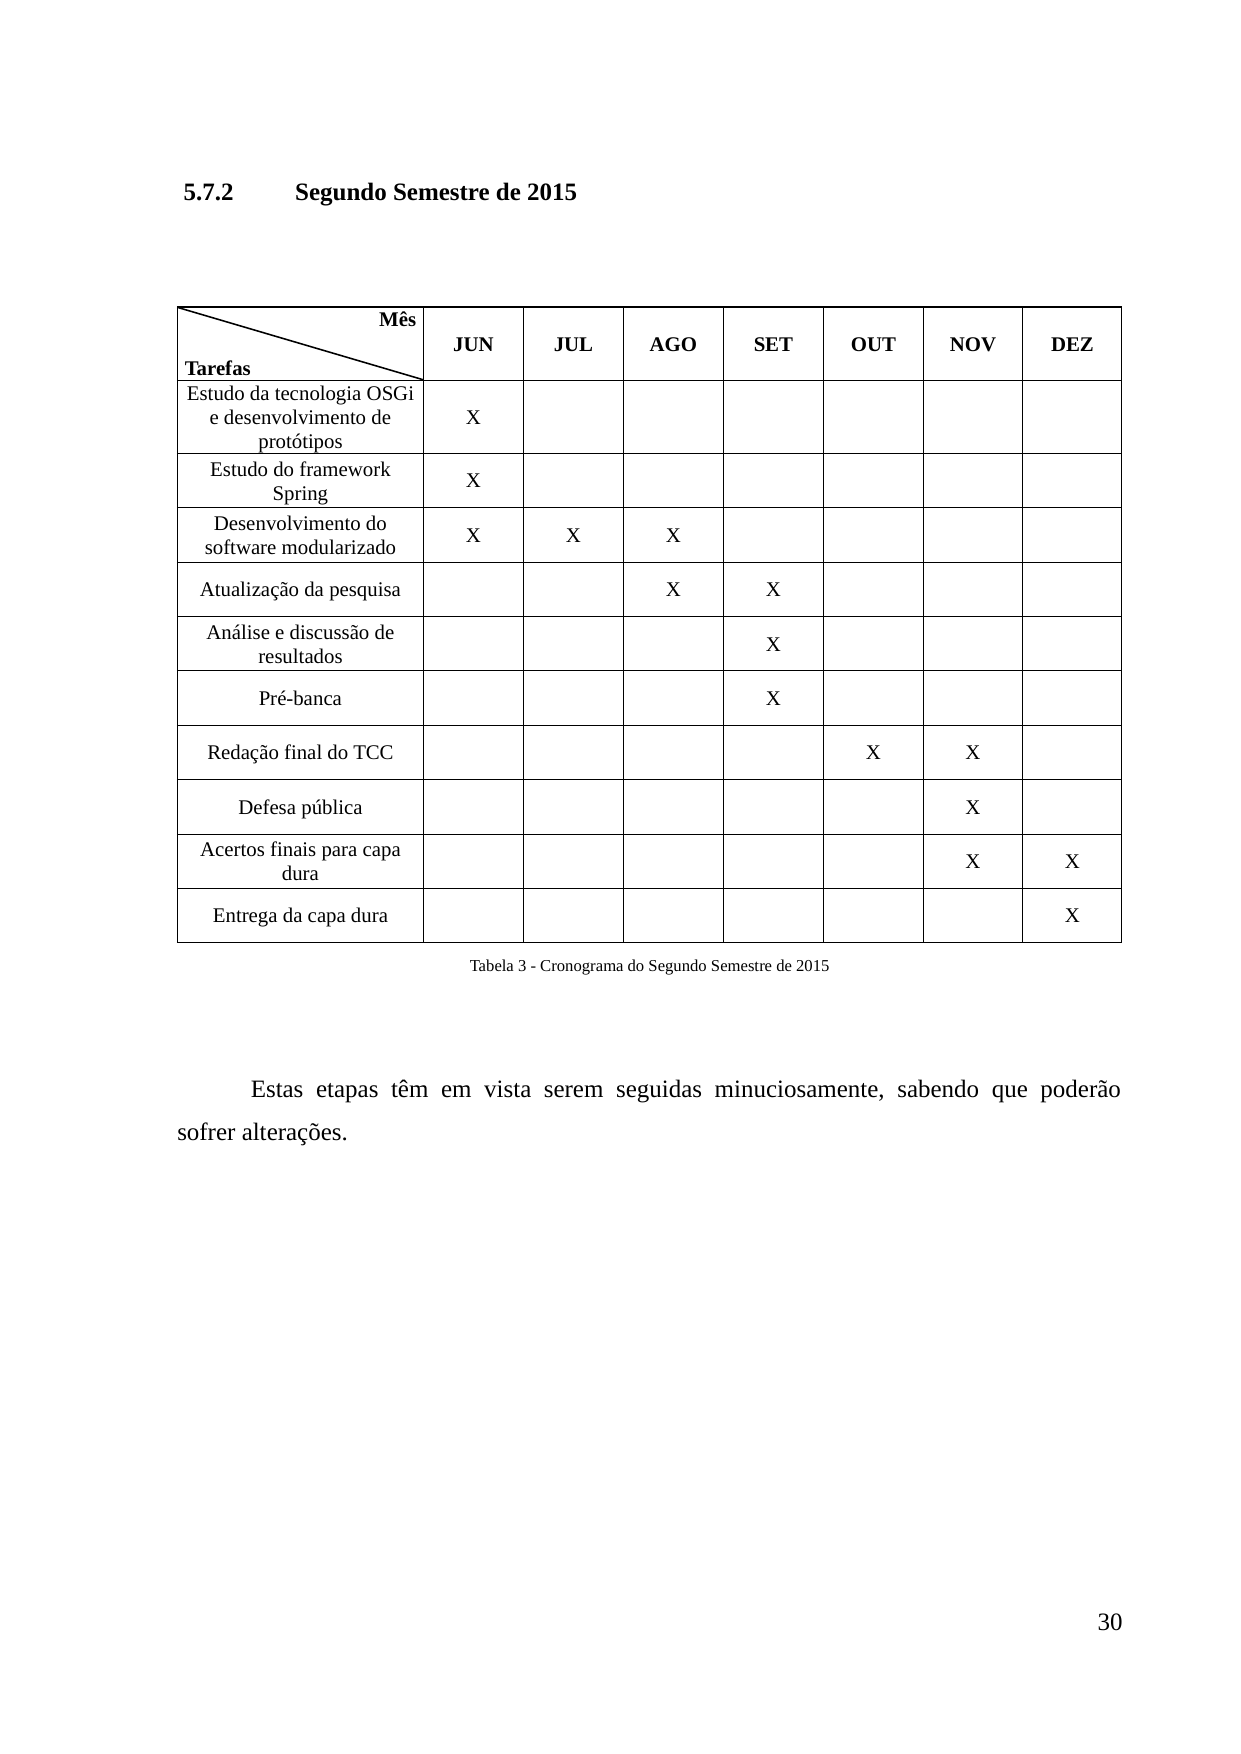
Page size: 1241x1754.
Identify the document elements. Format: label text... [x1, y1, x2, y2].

table_cell [524, 780, 623, 833]
table_header SET [724, 308, 823, 379]
table_cell [1023, 617, 1121, 670]
table_cell [824, 454, 923, 507]
table_cell X [1023, 889, 1121, 942]
table_cell [624, 671, 723, 725]
table_cell [524, 381, 623, 453]
table_cell X [924, 780, 1022, 833]
table_cell X [724, 617, 823, 670]
table_cell [624, 726, 723, 779]
table_cell [1023, 563, 1121, 616]
table_cell [1023, 381, 1121, 453]
table_cell Defesa pública [178, 780, 423, 833]
table_cell [1023, 671, 1121, 725]
table_cell X [624, 508, 723, 562]
table_header DEZ [1023, 308, 1121, 379]
table_cell Análise e discussão de resultados [178, 617, 423, 670]
table_cell [924, 381, 1022, 453]
table_cell [424, 889, 523, 942]
table_cell [824, 617, 923, 670]
subtitle Segundo Semestre de 2015 [177, 177, 1122, 206]
table_cell [1023, 508, 1121, 562]
table_cell [924, 617, 1022, 670]
table_cell [424, 835, 523, 888]
table_cell [724, 454, 823, 507]
table_header JUL [524, 308, 623, 379]
table_header OUT [824, 308, 923, 379]
table_header JUN [424, 308, 523, 379]
table_cell [624, 835, 723, 888]
table_cell [524, 563, 623, 616]
table_cell [524, 454, 623, 507]
table_cell X [924, 726, 1022, 779]
table_cell [424, 726, 523, 779]
table_header Mês Tarefas [178, 309, 414, 379]
table_cell X [724, 671, 823, 725]
table_header NOV [924, 308, 1022, 379]
table_cell [824, 671, 923, 725]
table_cell X [624, 563, 723, 616]
table_cell X [824, 726, 923, 779]
table_cell [824, 889, 923, 942]
table_cell [724, 381, 823, 453]
table_cell [524, 617, 623, 670]
table_cell [824, 508, 923, 562]
table_cell X [424, 381, 523, 453]
table_cell [424, 671, 523, 725]
table_cell [724, 835, 823, 888]
table_cell X [1023, 835, 1121, 888]
table_cell [924, 889, 1022, 942]
table_cell [524, 835, 623, 888]
table_cell [924, 563, 1022, 616]
table_cell [524, 671, 623, 725]
table_cell [724, 780, 823, 833]
table_cell [624, 889, 723, 942]
table_cell X [424, 508, 523, 562]
table_cell Entrega da capa dura [178, 889, 423, 942]
table_cell Acertos finais para capa dura [178, 835, 423, 888]
table_cell [424, 563, 523, 616]
table_cell [1023, 454, 1121, 507]
table_cell [824, 563, 923, 616]
table_cell [624, 780, 723, 833]
table_cell [1023, 780, 1121, 833]
table_cell [924, 454, 1022, 507]
table_cell [624, 381, 723, 453]
table_cell Pré-banca [178, 671, 423, 725]
table_cell [724, 889, 823, 942]
table_cell [624, 617, 723, 670]
table_cell X [424, 454, 523, 507]
table_cell Desenvolvimento do software modularizado [178, 508, 423, 562]
table_header Mês Tarefas [186, 308, 423, 378]
table_cell [524, 726, 623, 779]
table_cell [424, 617, 523, 670]
table_cell [724, 508, 823, 562]
table_cell X [924, 835, 1022, 888]
table_cell [624, 454, 723, 507]
table_cell [924, 508, 1022, 562]
table_cell [824, 835, 923, 888]
table_cell Estudo do framework Spring [178, 454, 423, 507]
table_cell [824, 381, 923, 453]
table_cell Estudo da tecnologia OSGi e desenvolvimento de protótipos [178, 381, 423, 453]
table_cell [524, 889, 623, 942]
table_cell [724, 726, 823, 779]
table_cell X [724, 563, 823, 616]
table_cell Atualização da pesquisa [178, 563, 423, 616]
table_cell X [524, 508, 623, 562]
text Tabela 3 - Cronograma do Segundo Semestre de 2015 [177, 956, 1122, 975]
text Estas etapas têm em vista serem seguidas minuciosamente, sabendo que poderão sofrer alterações. [177, 1074, 1122, 1146]
table_cell [924, 671, 1022, 725]
table_cell [1023, 726, 1121, 779]
table_header AGO [624, 308, 723, 379]
table_cell [824, 780, 923, 833]
table_cell Redação final do TCC [178, 726, 423, 779]
table_cell [424, 780, 523, 833]
